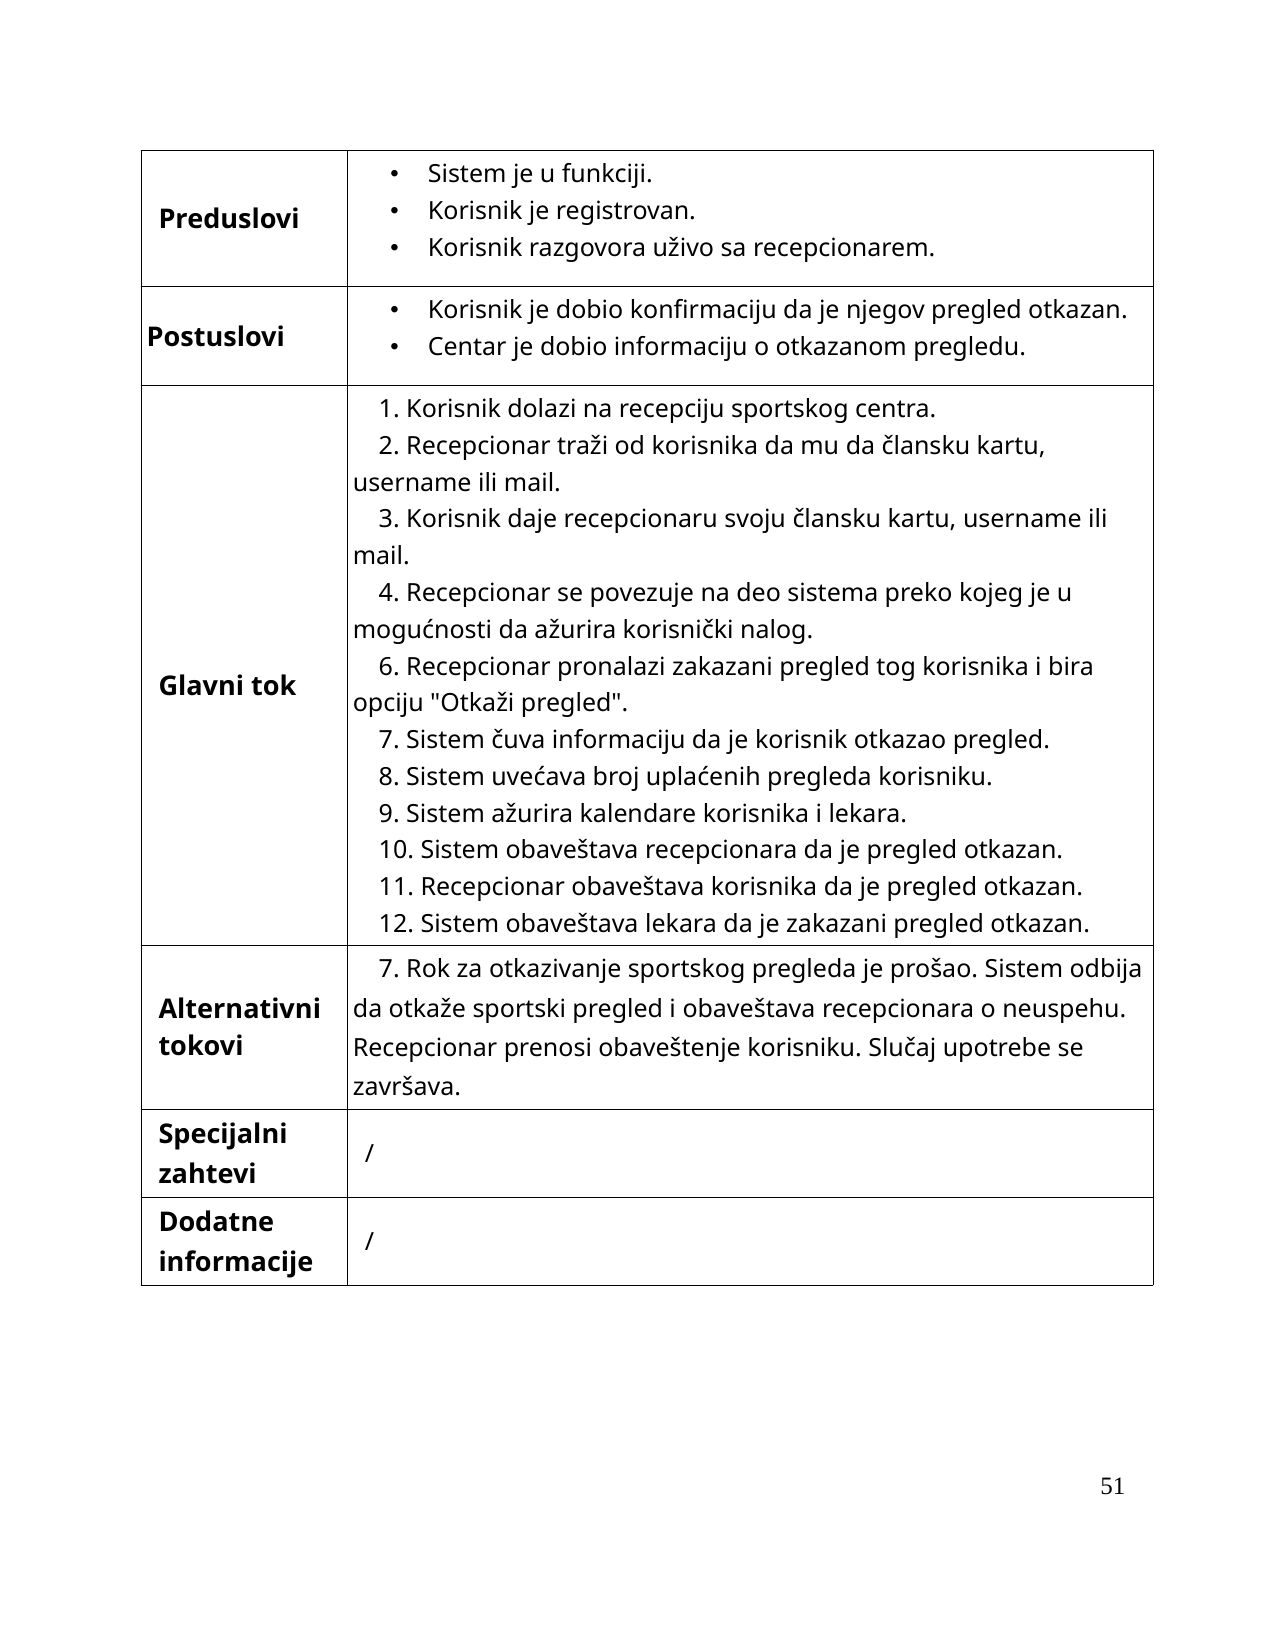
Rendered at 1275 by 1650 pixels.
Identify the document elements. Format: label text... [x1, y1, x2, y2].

table_cell 1. Korisnik dolazi na recepciju sportskog centra. 2. Recepcionar traži od korisnika da mu da člansku kartu, username ili mail. 3. Korisnik daje recepcionaru svoju člansku kartu, username ili mail. 4. Recepcionar se povezuje na deo sistema preko kojeg je u mogućnosti da ažurira korisnički nalog. 6. Recepcionar pronalazi zakazani pregled tog korisnika i bira opciju "Otkaži pregled". 7. Sistem čuva informaciju da je korisnik otkazao pregled. 8. Sistem uvećava broj uplaćenih pregleda korisniku. 9. Sistem ažurira kalendare korisnika i lekara. 10. Sistem obaveštava recepcionara da je pregled otkazan. 11. Recepcionar obaveštava korisnika da je pregled otkazan. 12. Sistem obaveštava lekara da je zakazani pregled otkazan. [348, 386, 1153, 945]
table_cell Sistem je u funkciji. Korisnik je registrovan. Korisnik razgovora uživo sa recepcionarem. [348, 151, 1153, 286]
table_cell Postuslovi [142, 287, 347, 385]
table_cell 7. Rok za otkazivanje sportskog pregleda je prošao. Sistem odbija da otkaže sportski pregled i obaveštava recepcionara o neuspehu. Recepcionar prenosi obaveštenje korisniku. Slučaj upotrebe se završava. [348, 946, 1153, 1108]
table_cell Glavni tok [142, 386, 347, 945]
table_cell Preduslovi [142, 151, 347, 286]
table_cell Specijalni zahtevi [142, 1110, 347, 1197]
table_cell Alternativni tokovi [142, 946, 347, 1108]
table_cell / [348, 1110, 1153, 1197]
table_cell Dodatne informacije [142, 1198, 347, 1285]
table_cell Korisnik je dobio konfirmaciju da je njegov pregled otkazan. Centar je dobio informaciju o otkazanom pregledu. [348, 287, 1153, 385]
table_cell / [348, 1198, 1153, 1285]
